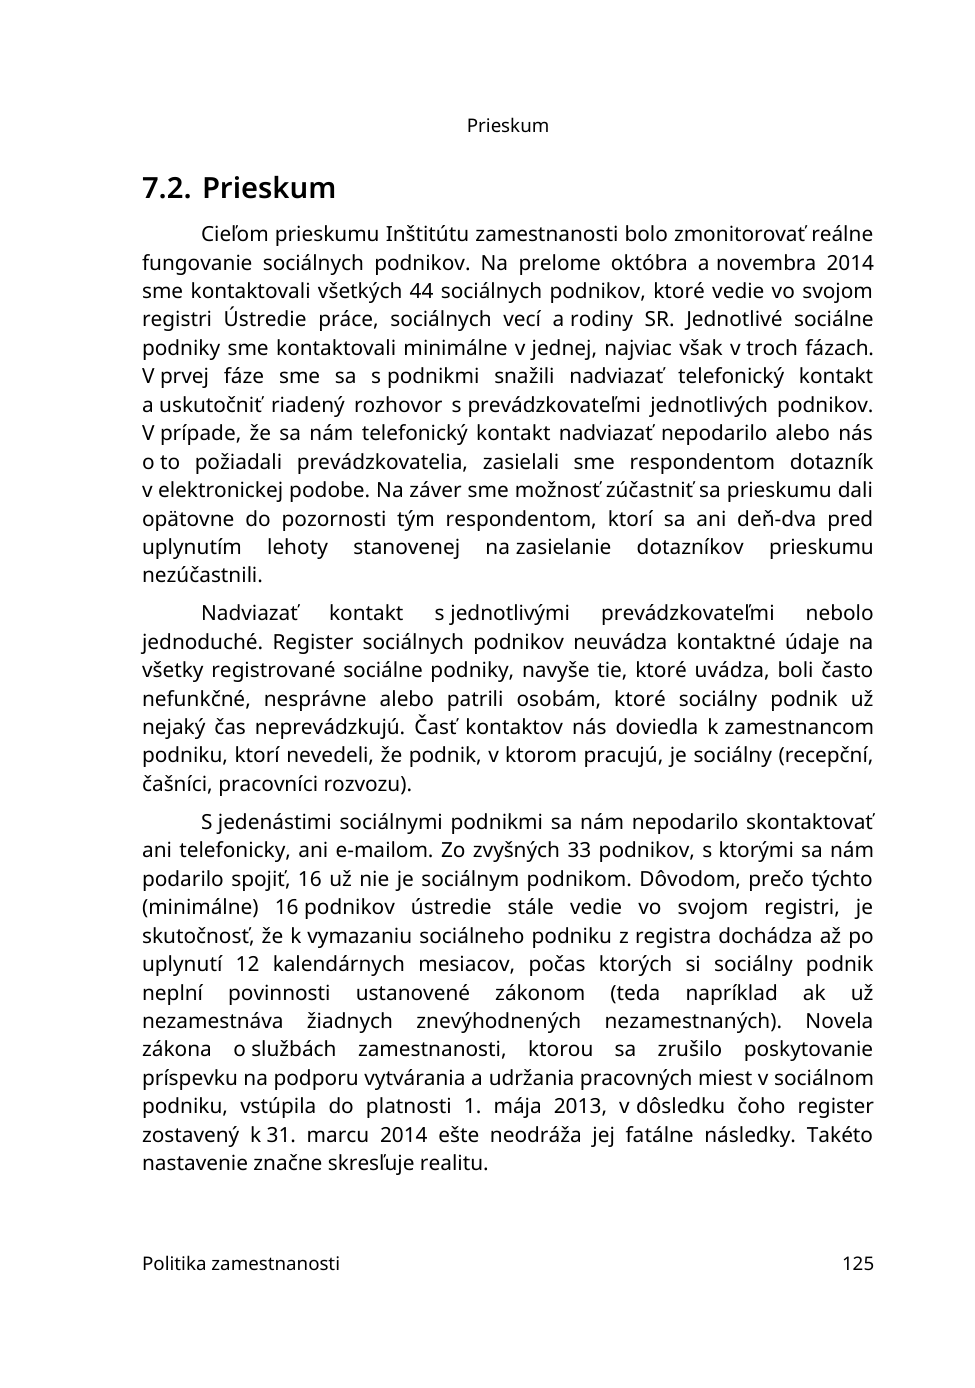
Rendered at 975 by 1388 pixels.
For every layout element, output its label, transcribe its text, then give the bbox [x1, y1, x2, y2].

text Cieľom prieskumu Inštitútu zamestnanosti bolo zmonitorovať reálne fungovanie sociálnych podnikov. Na prelome októbra a novembra 2014 sme kontaktovali všetkých 44 sociálnych podnikov, ktoré vedie vo svojom registri Ústredie práce, sociálnych vecí a rodiny SR. Jednotlivé sociálne podniky sme kontaktovali minimálne v jednej, najviac však v troch fázach. V prvej fáze sme sa s podnikmi snažili nadviazať telefonický kontakt a uskutočniť riadený rozhovor s prevádzkovateľmi jednotlivých podnikov. V prípade, že sa nám telefonický kontakt nadviazať nepodarilo alebo nás o to požiadali prevádzkovatelia, zasielali sme respondentom dotazník v elektronickej podobe. Na záver sme možnosť zúčastniť sa prieskumu dali opätovne do pozornosti tým respondentom, ktorí sa ani deň-dva pred uplynutím lehoty stanovenej na zasielanie dotazníkov prieskumu nezúčastnili. [142, 219, 874, 589]
text Nadviazať kontakt s jednotlivými prevádzkovateľmi nebolo jednoduché. Register sociálnych podnikov neuvádza kontaktné údaje na všetky registrované sociálne podniky, navyše tie, ktoré uvádza, boli často nefunkčné, nesprávne alebo patrili osobám, ktoré sociálny podnik už nejaký čas neprevádzkujú. Časť kontaktov nás doviedla k zamestnancom podniku, ktorí nevedeli, že podnik, v ktorom pracujú, je sociálny (recepční, čašníci, pracovníci rozvozu). [142, 598, 874, 797]
subtitle Prieskum [142, 167, 874, 207]
text S jedenástimi sociálnymi podnikmi sa nám nepodarilo skontaktovať ani telefonicky, ani e-mailom. Zo zvyšných 33 podnikov, s ktorými sa nám podarilo spojiť, 16 už nie je sociálnym podnikom. Dôvodom, prečo týchto (minimálne) 16 podnikov ústredie stále vedie vo svojom registri, je skutočnosť, že k vymazaniu sociálneho podniku z registra dochádza až po uplynutí 12 kalendárnych mesiacov, počas ktorých si sociálny podnik neplní povinnosti ustanovené zákonom (teda napríklad ak už nezamestnáva žiadnych znevýhodnených nezamestnaných). Novela zákona o službách zamestnanosti, ktorou sa zrušilo poskytovanie príspevku na podporu vytvárania a udržania pracovných miest v sociálnom podniku, vstúpila do platnosti 1. mája 2013, v dôsledku čoho register zostavený k 31. marcu 2014 ešte neodráža jej fatálne následky. Takéto nastavenie značne skresľuje realitu. [142, 807, 874, 1177]
